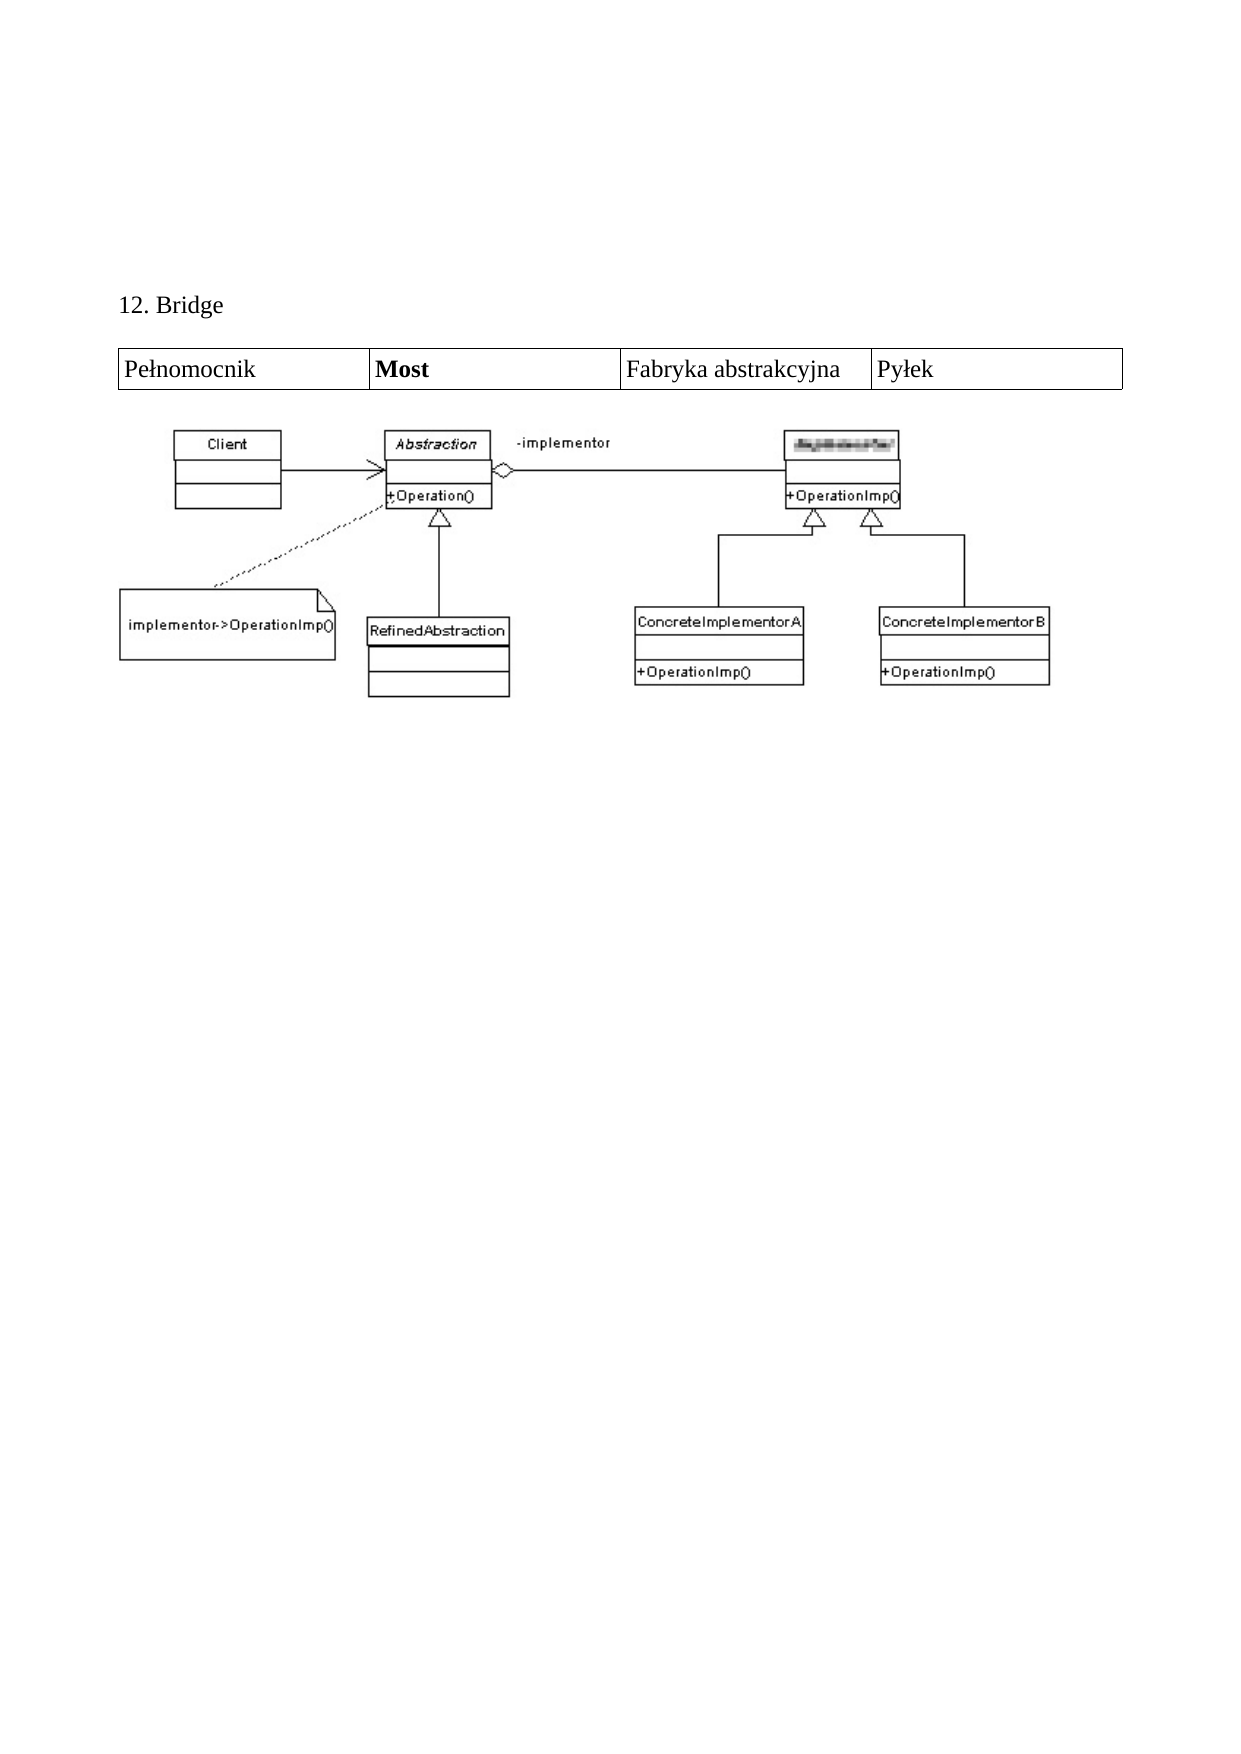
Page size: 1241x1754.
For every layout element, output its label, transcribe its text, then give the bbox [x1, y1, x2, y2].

table_header Pełnomocnik [119, 349, 369, 388]
table_header Pyłek [872, 349, 1122, 388]
picture [118, 417, 1122, 699]
table_header Fabryka abstrakcyjna [621, 349, 871, 388]
table_header Most [370, 349, 620, 388]
text 12. Bridge [118, 291, 1122, 319]
